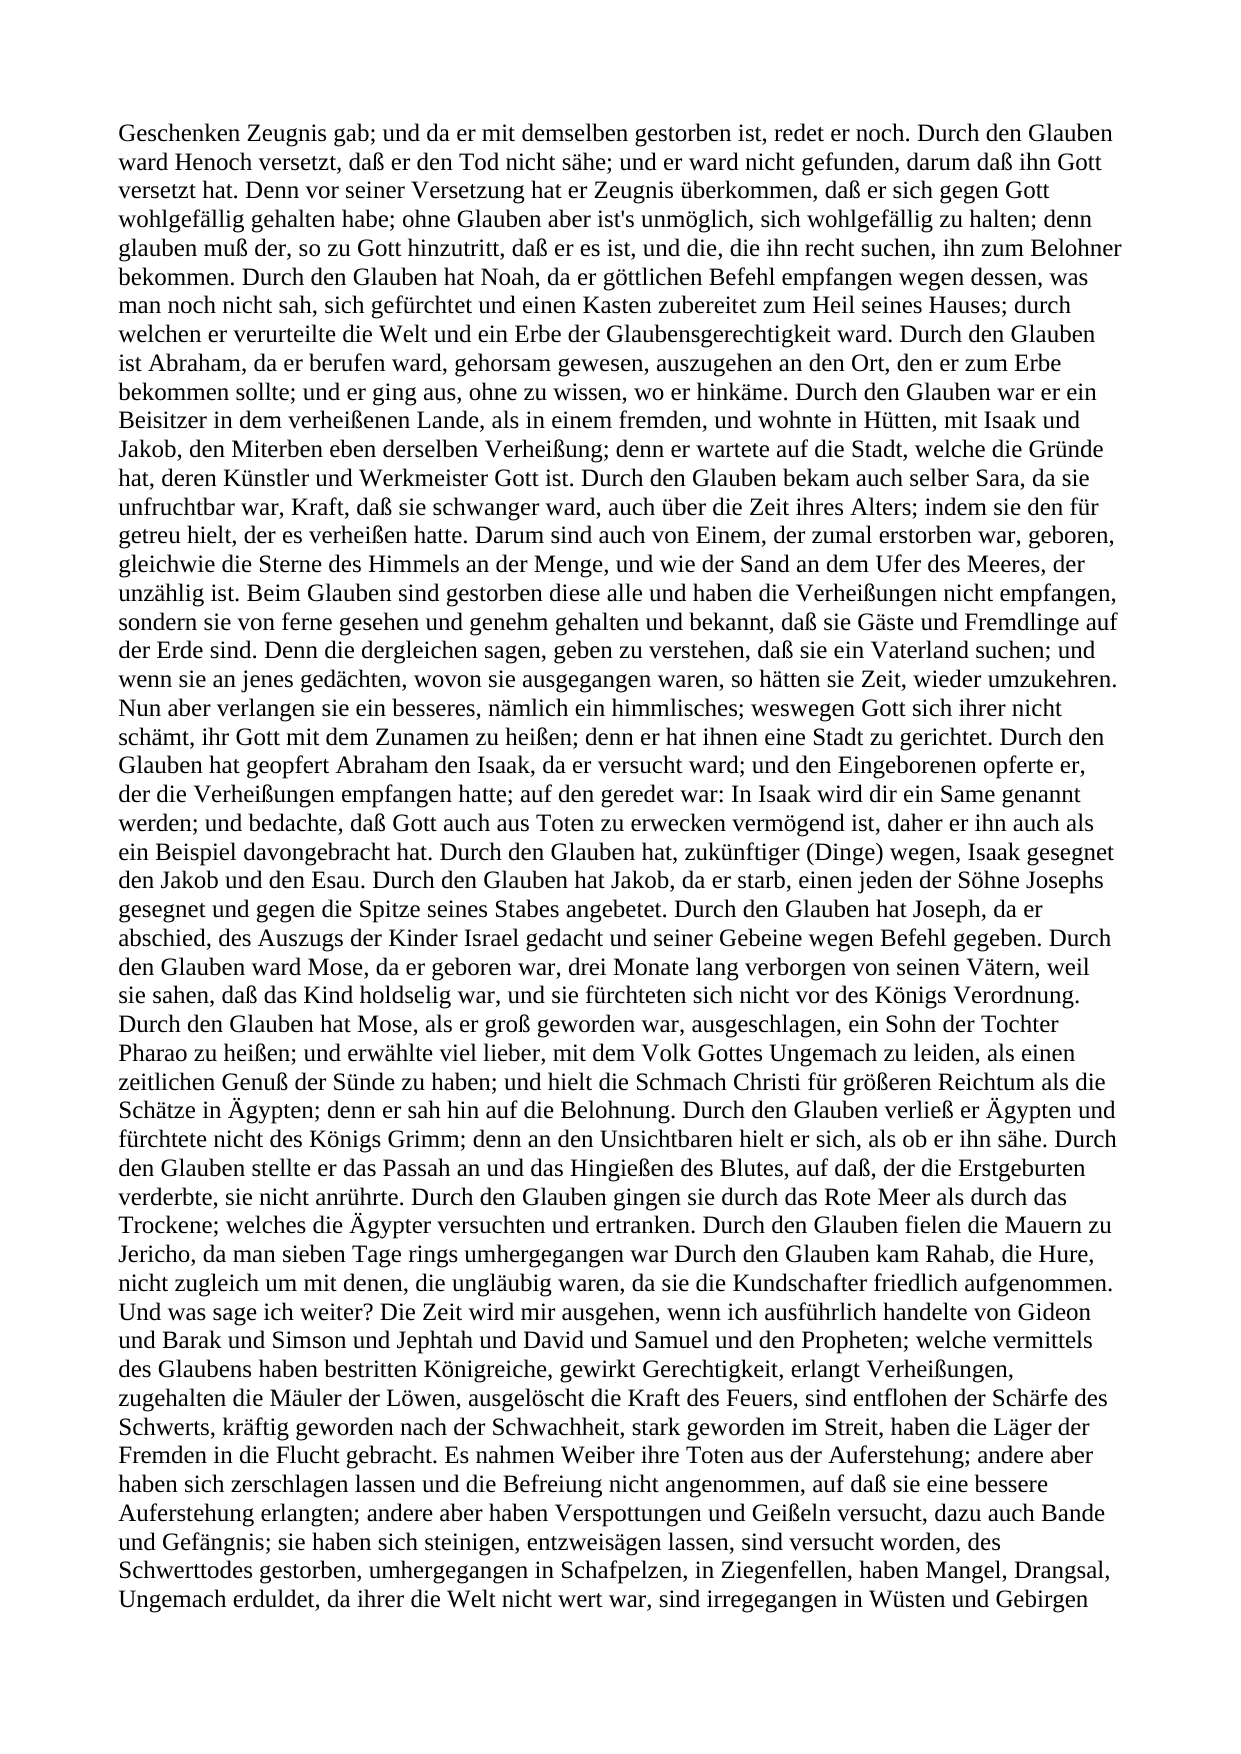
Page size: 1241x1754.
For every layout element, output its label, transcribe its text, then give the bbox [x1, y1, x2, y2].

text Geschenken Zeugnis gab; und da er mit demselben gestorben ist, redet er noch. Durch den Glauben ward Henoch versetzt, daß er den Tod nicht sähe; und er ward nicht gefunden, darum daß ihn Gott versetzt hat. Denn vor seiner Versetzung hat er Zeugnis überkommen, daß er sich gegen Gott wohlgefällig gehalten habe; ohne Glauben aber ist's unmöglich, sich wohlgefällig zu halten; denn glauben muß der, so zu Gott hinzutritt, daß er es ist, und die, die ihn recht suchen, ihn zum Belohner bekommen. Durch den Glauben hat Noah, da er göttlichen Befehl empfangen wegen dessen, was man noch nicht sah, sich gefürchtet und einen Kasten zubereitet zum Heil seines Hauses; durch welchen er verurteilte die Welt und ein Erbe der Glaubensgerechtigkeit ward. Durch den Glauben ist Abraham, da er berufen ward, gehorsam gewesen, auszugehen an den Ort, den er zum Erbe bekommen sollte; und er ging aus, ohne zu wissen, wo er hinkäme. Durch den Glauben war er ein Beisitzer in dem verheißenen Lande, als in einem fremden, und wohnte in Hütten, mit Isaak und Jakob, den Miterben eben derselben Verheißung; denn er wartete auf die Stadt, welche die Gründe hat, deren Künstler und Werkmeister Gott ist. Durch den Glauben bekam auch selber Sara, da sie unfruchtbar war, Kraft, daß sie schwanger ward, auch über die Zeit ihres Alters; indem sie den für getreu hielt, der es verheißen hatte. Darum sind auch von Einem, der zumal erstorben war, geboren, gleichwie die Sterne des Himmels an der Menge, und wie der Sand an dem Ufer des Meeres, der unzählig ist. Beim Glauben sind gestorben diese alle und haben die Verheißungen nicht empfangen, sondern sie von ferne gesehen und genehm gehalten und bekannt, daß sie Gäste und Fremdlinge auf der Erde sind. Denn die dergleichen sagen, geben zu verstehen, daß sie ein Vaterland suchen; und wenn sie an jenes gedächten, wovon sie ausgegangen waren, so hätten sie Zeit, wieder umzukehren. Nun aber verlangen sie ein besseres, nämlich ein himmlisches; weswegen Gott sich ihrer nicht schämt, ihr Gott mit dem Zunamen zu heißen; denn er hat ihnen eine Stadt zu gerichtet. Durch den Glauben hat geopfert Abraham den Isaak, da er versucht ward; und den Eingeborenen opferte er, der die Verheißungen empfangen hatte; auf den geredet war: In Isaak wird dir ein Same genannt werden; und bedachte, daß Gott auch aus Toten zu erwecken vermögend ist, daher er ihn auch als ein Beispiel davongebracht hat. Durch den Glauben hat, zukünftiger (Dinge) wegen, Isaak gesegnet den Jakob und den Esau. Durch den Glauben hat Jakob, da er starb, einen jeden der Söhne Josephs gesegnet und gegen die Spitze seines Stabes angebetet. Durch den Glauben hat Joseph, da er abschied, des Auszugs der Kinder Israel gedacht und seiner Gebeine wegen Befehl gegeben. Durch den Glauben ward Mose, da er geboren war, drei Monate lang verborgen von seinen Vätern, weil sie sahen, daß das Kind holdselig war, und sie fürchteten sich nicht vor des Königs Verordnung. Durch den Glauben hat Mose, als er groß geworden war, ausgeschlagen, ein Sohn der Tochter Pharao zu heißen; und erwählte viel lieber, mit dem Volk Gottes Ungemach zu leiden, als einen zeitlichen Genuß der Sünde zu haben; und hielt die Schmach Christi für größeren Reichtum als die Schätze in Ägypten; denn er sah hin auf die Belohnung. Durch den Glauben verließ er Ägypten und fürchtete nicht des Königs Grimm; denn an den Unsichtbaren hielt er sich, als ob er ihn sähe. Durch den Glauben stellte er das Passah an und das Hingießen des Blutes, auf daß, der die Erstgeburten verderbte, sie nicht anrührte. Durch den Glauben gingen sie durch das Rote Meer als durch das Trockene; welches die Ägypter versuchten und ertranken. Durch den Glauben fielen die Mauern zu Jericho, da man sieben Tage rings umhergegangen war Durch den Glauben kam Rahab, die Hure, nicht zugleich um mit denen, die ungläubig waren, da sie die Kundschafter friedlich aufgenommen. Und was sage ich weiter? Die Zeit wird mir ausgehen, wenn ich ausführlich handelte von Gideon und Barak und Simson und Jephtah und David und Samuel und den Propheten; welche vermittels des Glaubens haben bestritten Königreiche, gewirkt Gerechtigkeit, erlangt Verheißungen, zugehalten die Mäuler der Löwen, ausgelöscht die Kraft des Feuers, sind entflohen der Schärfe des Schwerts, kräftig geworden nach der Schwachheit, stark geworden im Streit, haben die Läger der Fremden in die Flucht gebracht. Es nahmen Weiber ihre Toten aus der Auferstehung; andere aber haben sich zerschlagen lassen und die Befreiung nicht angenommen, auf daß sie eine bessere Auferstehung erlangten; andere aber haben Verspottungen und Geißeln versucht, dazu auch Bande und Gefängnis; sie haben sich steinigen, entzweisägen lassen, sind versucht worden, des Schwerttodes gestorben, umhergegangen in Schafpelzen, in Ziegenfellen, haben Mangel, Drangsal, Ungemach erduldet, da ihrer die Welt nicht wert war, sind irregegangen in Wüsten und Gebirgen [118, 118, 1122, 1613]
